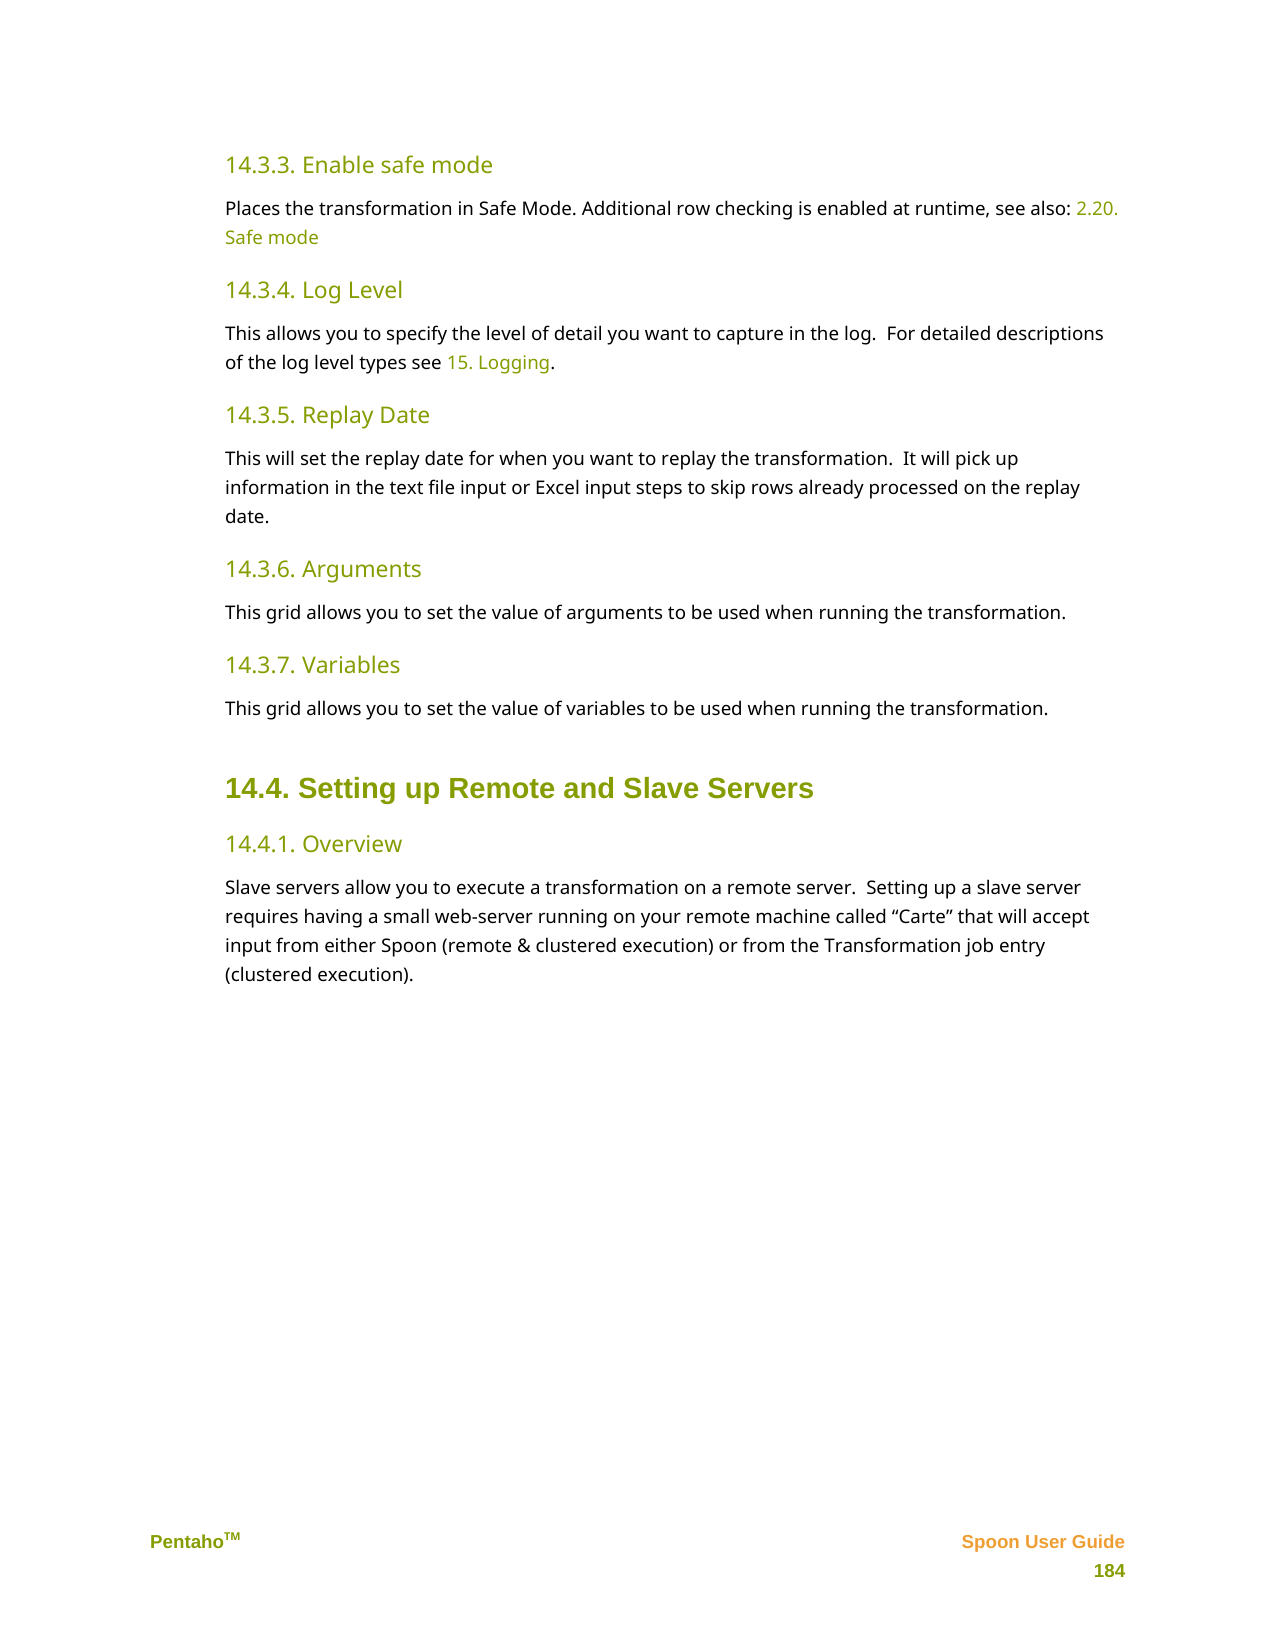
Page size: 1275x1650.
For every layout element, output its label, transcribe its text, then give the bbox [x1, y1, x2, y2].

text Slave servers allow you to execute a transformation on a remote server. Setting up a slave server requires having a small web-server running on your remote machine called “Carte” that will accept input from either Spoon (remote & clustered execution) or from the Transformation job entry (clustered execution). [225, 871, 1125, 987]
subtitle 14.4.1. Overview [225, 829, 1125, 858]
text This grid allows you to set the value of arguments to be used when running the transformation. [225, 596, 1125, 625]
subtitle 14.3.5. Replay Date [225, 400, 1125, 429]
text Places the transformation in Safe Mode. Additional row checking is enabled at runtime, see also: 2.20. Safe mode [225, 192, 1125, 250]
subtitle 14.3.3. Enable safe mode [225, 150, 1125, 179]
text This allows you to specify the level of detail you want to capture in the log. For detailed descriptions of the log level types see 15. Logging. [225, 317, 1125, 375]
subtitle 14.4. Setting up Remote and Slave Servers [225, 775, 1125, 804]
text This will set the replay date for when you want to replay the transformation. It will pick up information in the text file input or Excel input steps to skip rows already processed on the replay date. [225, 442, 1125, 529]
subtitle 14.3.4. Log Level [225, 275, 1125, 304]
subtitle 14.3.7. Variables [225, 650, 1125, 679]
text This grid allows you to set the value of variables to be used when running the transformation. [225, 692, 1125, 721]
subtitle 14.3.6. Arguments [225, 554, 1125, 583]
